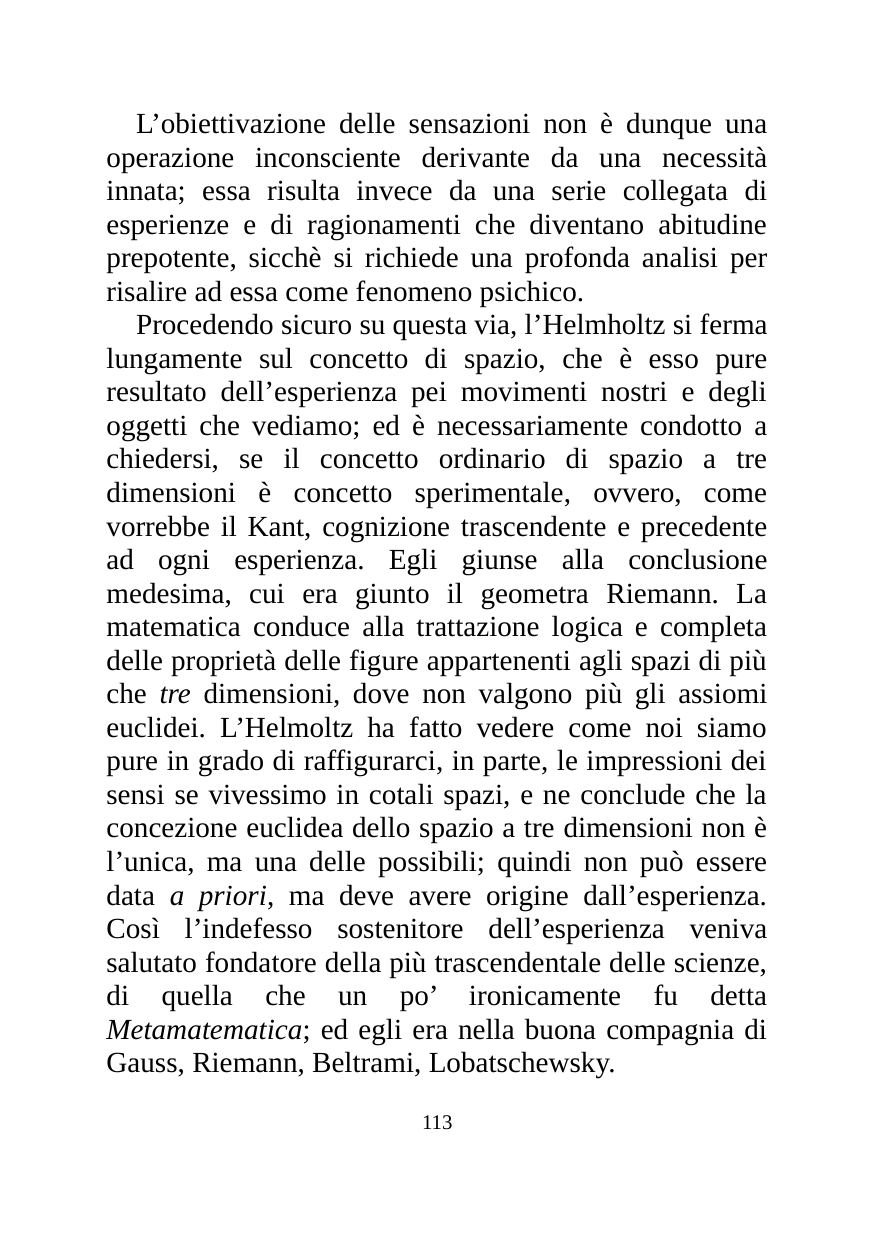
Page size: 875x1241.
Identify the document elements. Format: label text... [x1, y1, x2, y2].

text Procedendo sicuro su questa via, l’Helmholtz si ferma lungamente sul concetto di spazio, che è esso pure resultato dell’esperienza pei movimenti nostri e degli oggetti che vediamo; ed è necessariamente condotto a chiedersi, se il concetto ordinario di spazio a tre dimensioni è concetto sperimentale, ovvero, come vorrebbe il Kant, cognizione trascendente e precedente ad ogni esperienza. Egli giunse alla conclusione medesima, cui era giunto il geometra Riemann. La matematica conduce alla trattazione logica e completa delle proprietà delle figure appartenenti agli spazi di più che tre dimensioni, dove non valgono più gli assiomi euclidei. L’Helmoltz ha fatto vedere come noi siamo pure in grado di raffigurarci, in parte, le impressioni dei sensi se vivessimo in cotali spazi, e ne conclude che la concezione euclidea dello spazio a tre dimensioni non è l’unica, ma una delle possibili; quindi non può essere data a priori, ma deve avere origine dall’esperienza. Così l’indefesso sostenitore dell’esperienza veniva salutato fondatore della più trascendentale delle scienze, di quella che un po’ ironicamente fu detta Metamatematica; ed egli era nella buona compagnia di Gauss, Riemann, Beltrami, Lobatschewsky. [106, 307, 768, 1079]
text L’obiettivazione delle sensazioni non è dunque una operazione inconsciente derivante da una necessità innata; essa risulta invece da una serie collegata di esperienze e di ragionamenti che diventano abitudine prepotente, sicchè si richiede una profonda analisi per risalire ad essa come fenomeno psichico. [106, 106, 768, 307]
